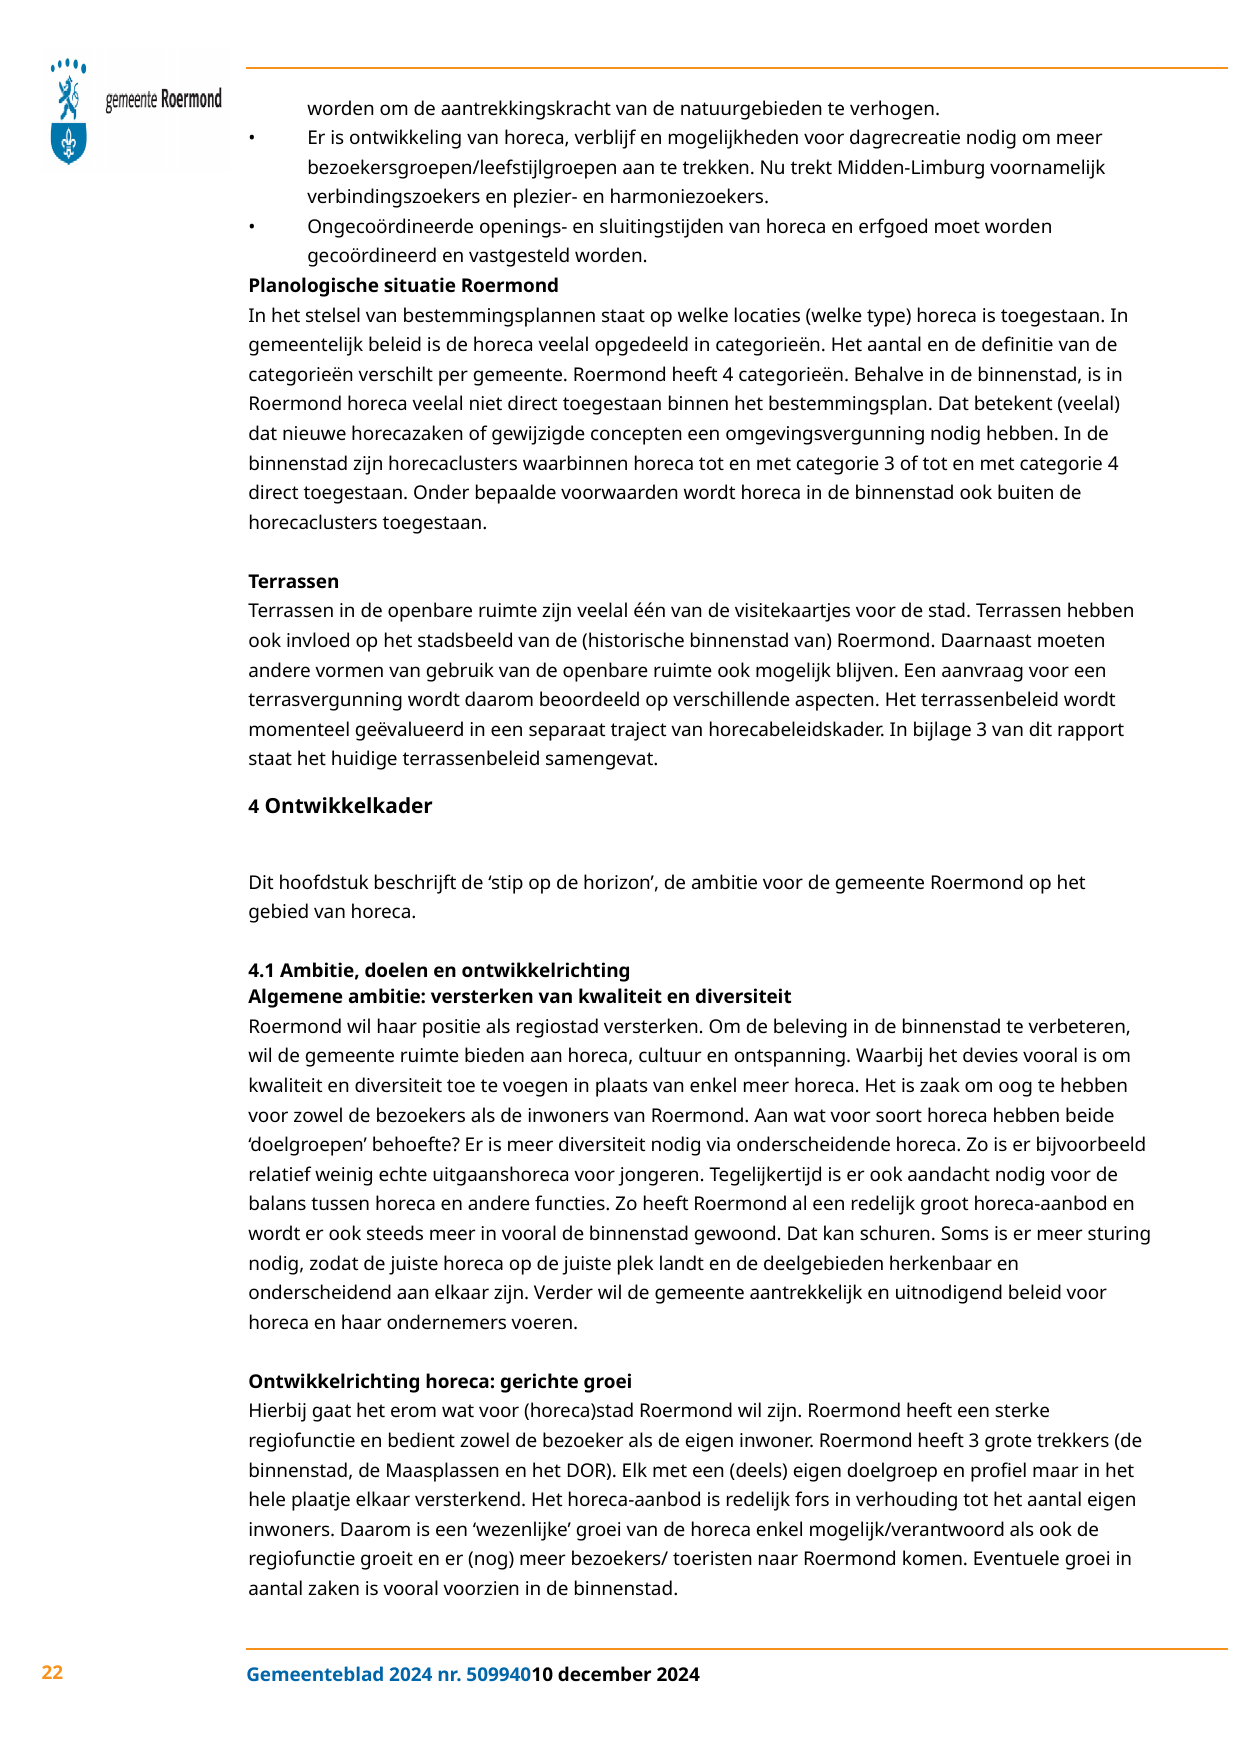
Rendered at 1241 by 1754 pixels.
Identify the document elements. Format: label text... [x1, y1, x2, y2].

picture [41, 47, 231, 172]
text Terrassen in de openbare ruimte zijn veelal één van de visitekaartjes voor de stad. Terrassen hebben ook invloed op het stadsbeeld van de (historische binnenstad van) Roermond. Daarnaast moeten andere vormen van gebruik van de openbare ruimte ook mogelijk blijven. Een aanvraag voor een terrasvergunning wordt daarom beoordeeld op verschillende aspecten. Het terrassenbeleid wordt momenteel geëvalueerd in een separaat traject van horecabeleidskader. In bijlage 3 van dit rapport staat het huidige terrassenbeleid samengevat. [248, 598, 1152, 771]
text Dit hoofdstuk beschrijft de ‘stip op de horizon’, de ambitie voor de gemeente Roermond op het gebied van horeca. [248, 869, 1152, 924]
text Planologische situatie Roermond [248, 272, 1152, 298]
list Er is ontwikkeling van horeca, verblijf en mogelijkheden voor dagrecreatie nodig om meer bezoekersgroepen/leefstijlgroepen aan te trekken. Nu trekt Midden-Limburg voornamelijk verbindingszoekers en plezier- en harmoniezoekers. [248, 124, 1152, 209]
text Hierbij gaat het erom wat voor (horeca)stad Roermond wil zijn. Roermond heeft een sterke regiofunctie en bedient zowel de bezoeker als de eigen inwoner. Roermond heeft 3 grote trekkers (de binnenstad, de Maasplassen en het DOR). Elk met een (deels) eigen doelgroep en profiel maar in het hele plaatje elkaar versterkend. Het horeca-aanbod is redelijk fors in verhouding tot het aantal eigen inwoners. Daarom is een ‘wezenlijke’ groei van de horeca enkel mogelijk/verantwoord als ook de regiofunctie groeit en er (nog) meer bezoekers/ toeristen naar Roermond komen. Eventuele groei in aantal zaken is vooral voorzien in de binnenstad. [248, 1398, 1152, 1601]
text In het stelsel van bestemmingsplannen staat op welke locaties (welke type) horeca is toegestaan. In gemeentelijk beleid is de horeca veelal opgedeeld in categorieën. Het aantal en de definitie van de categorieën verschilt per gemeente. Roermond heeft 4 categorieën. Behalve in de binnenstad, is in Roermond horeca veelal niet direct toegestaan binnen het bestemmingsplan. Dat betekent (veelal) dat nieuwe horecazaken of gewijzigde concepten een omgevingsvergunning nodig hebben. In de binnenstad zijn horecaclusters waarbinnen horeca tot en met categorie 3 of tot en met categorie 4 direct toegestaan. Onder bepaalde voorwaarden wordt horeca in de binnenstad ook buiten de horecaclusters toegestaan. [248, 302, 1152, 535]
list Ongecoördineerde openings- en sluitingstijden van horeca en erfgoed moet worden gecoördineerd en vastgesteld worden. [248, 213, 1152, 268]
text Terrassen [248, 568, 1152, 594]
text Ontwikkelrichting horeca: gerichte groei [248, 1368, 1152, 1394]
text Algemene ambitie: versterken van kwaliteit en diversiteit [248, 983, 1152, 1009]
text 4.1 Ambitie, doelen en ontwikkelrichting [248, 958, 1152, 983]
list worden om de aantrekkingskracht van de natuurgebieden te verhogen. [248, 95, 1152, 121]
text Roermond wil haar positie als regiostad versterken. Om de beleving in de binnenstad te verbeteren, wil de gemeente ruimte bieden aan horeca, cultuur en ontspanning. Waarbij het devies vooral is om kwaliteit en diversiteit toe te voegen in plaats van enkel meer horeca. Het is zaak om oog te hebben voor zowel de bezoekers als de inwoners van Roermond. Aan wat voor soort horeca hebben beide ‘doelgroepen’ behoefte? Er is meer diversiteit nodig via onderscheidende horeca. Zo is er bijvoorbeeld relatief weinig echte uitgaanshoreca voor jongeren. Tegelijkertijd is er ook aandacht nodig voor de balans tussen horeca en andere functies. Zo heeft Roermond al een redelijk groot horeca-aanbod en wordt er ook steeds meer in vooral de binnenstad gewoond. Dat kan schuren. Soms is er meer sturing nodig, zodat de juiste horeca op de juiste plek landt en de deelgebieden herkenbaar en onderscheidend aan elkaar zijn. Verder wil de gemeente aantrekkelijk en uitnodigend beleid voor horeca en haar ondernemers voeren. [248, 1013, 1152, 1334]
text 4 Ontwikkelkader [248, 791, 1152, 820]
